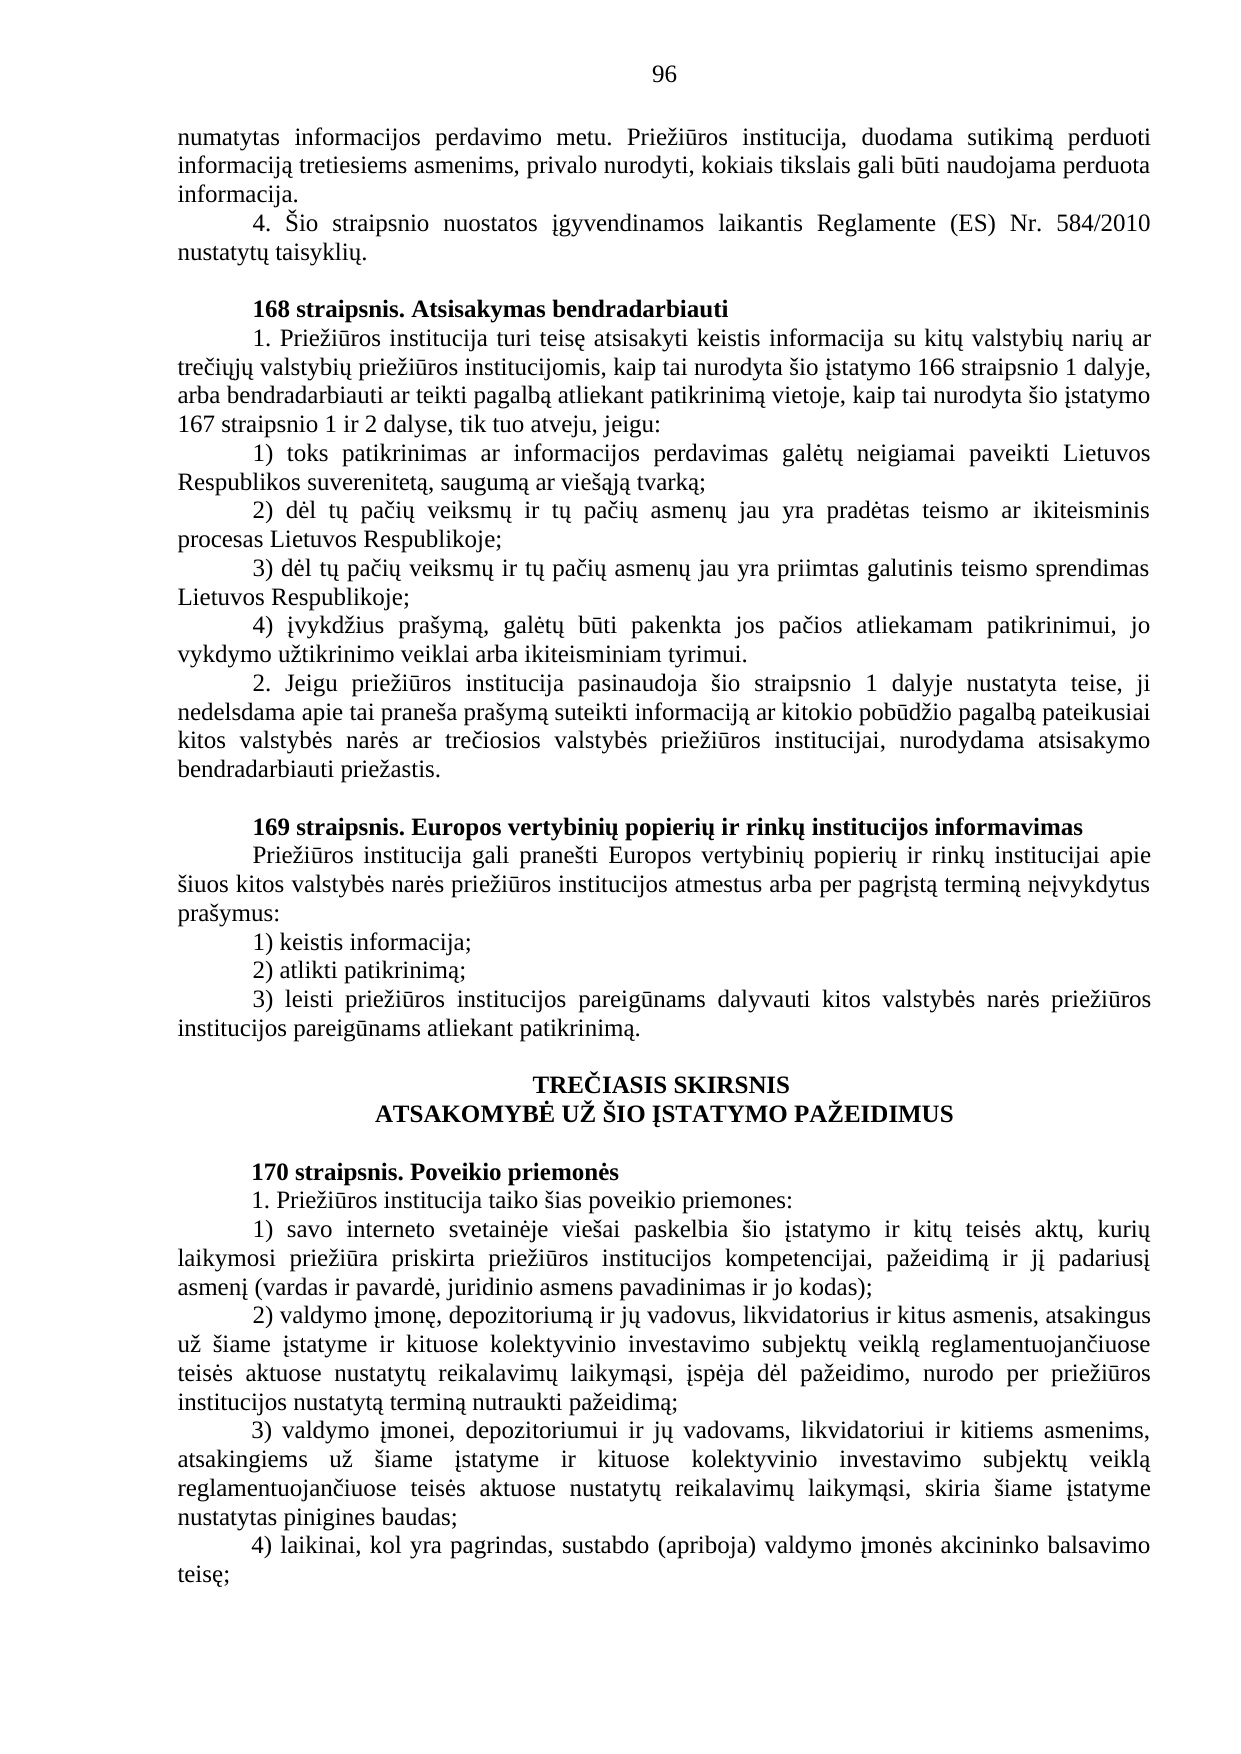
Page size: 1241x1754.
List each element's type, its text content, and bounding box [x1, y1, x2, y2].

text 3) leisti priežiūros institucijos pareigūnams dalyvauti kitos valstybės narės priežiūros institucijos pareigūnams atliekant patikrinimą. [177, 984, 1152, 1042]
text 1) keistis informacija; [177, 927, 1152, 956]
text 4) laikinai, kol yra pagrindas, sustabdo (apriboja) valdymo įmonės akcininko balsavimo teisę; [177, 1531, 1152, 1588]
text 1. Priežiūros institucija taiko šias poveikio priemones: [177, 1186, 1152, 1214]
text 170 straipsnis. Poveikio priemonės [177, 1157, 1152, 1186]
text 169 straipsnis. Europos vertybinių popierių ir rinkų institucijos informavimas [177, 812, 1152, 841]
text 1) savo interneto svetainėje viešai paskelbia šio įstatymo ir kitų teisės aktų, kurių laikymosi priežiūra priskirta priežiūros institucijos kompetencijai, pažeidimą ir jį padariusį asmenį (vardas ir pavardė, juridinio asmens pavadinimas ir jo kodas); [177, 1214, 1152, 1301]
text 4) įvykdžius prašymą, galėtų būti pakenkta jos pačios atliekamam patikrinimui, jo vykdymo užtikrinimo veiklai arba ikiteisminiam tyrimui. [177, 611, 1152, 668]
text 1) toks patikrinimas ar informacijos perdavimas galėtų neigiamai paveikti Lietuvos Respublikos suverenitetą, saugumą ar viešąją tvarką; [177, 438, 1152, 496]
text 2) atlikti patikrinimą; [177, 956, 1152, 984]
text numatytas informacijos perdavimo metu. Priežiūros institucija, duodama sutikimą perduoti informaciją tretiesiems asmenims, privalo nurodyti, kokiais tikslais gali būti naudojama perduota informacija. [177, 122, 1152, 208]
text 1. Priežiūros institucija turi teisę atsisakyti keistis informacija su kitų valstybių narių ar trečiųjų valstybių priežiūros institucijomis, kaip tai nurodyta šio įstatymo 166 straipsnio 1 dalyje, arba bendradarbiauti ar teikti pagalbą atliekant patikrinimą vietoje, kaip tai nurodyta šio įstatymo 167 straipsnio 1 ir 2 dalyse, tik tuo atveju, jeigu: [177, 323, 1152, 438]
text 2) dėl tų pačių veiksmų ir tų pačių asmenų jau yra pradėtas teismo ar ikiteisminis procesas Lietuvos Respublikoje; [177, 496, 1152, 553]
text 3) valdymo įmonei, depozitoriumui ir jų vadovams, likvidatoriui ir kitiems asmenims, atsakingiems už šiame įstatyme ir kituose kolektyvinio investavimo subjektų veiklą reglamentuojančiuose teisės aktuose nustatytų reikalavimų laikymąsi, skiria šiame įstatyme nustatytas pinigines baudas; [177, 1416, 1152, 1531]
text Priežiūros institucija gali pranešti Europos vertybinių popierių ir rinkų institucijai apie šiuos kitos valstybės narės priežiūros institucijos atmestus arba per pagrįstą terminą neįvykdytus prašymus: [177, 841, 1152, 927]
text 168 straipsnis. Atsisakymas bendradarbiauti [252, 294, 1152, 323]
text 3) dėl tų pačių veiksmų ir tų pačių asmenų jau yra priimtas galutinis teismo sprendimas Lietuvos Respublikoje; [177, 553, 1152, 611]
text 2) valdymo įmonę, depozitoriumą ir jų vadovus, likvidatorius ir kitus asmenis, atsakingus už šiame įstatyme ir kituose kolektyvinio investavimo subjektų veiklą reglamentuojančiuose teisės aktuose nustatytų reikalavimų laikymąsi, įspėja dėl pažeidimo, nurodo per priežiūros institucijos nustatytą terminą nutraukti pažeidimą; [177, 1301, 1152, 1416]
text ATSAKOMYBĖ UŽ ŠIO ĮSTATYMO PAŽEIDIMUS [177, 1099, 1152, 1128]
text TREČIASIS SKIRSNIS [177, 1071, 1152, 1099]
text 2. Jeigu priežiūros institucija pasinaudoja šio straipsnio 1 dalyje nustatyta teise, ji nedelsdama apie tai praneša prašymą suteikti informaciją ar kitokio pobūdžio pagalbą pateikusiai kitos valstybės narės ar trečiosios valstybės priežiūros institucijai, nurodydama atsisakymo bendradarbiauti priežastis. [177, 668, 1152, 783]
text 4. Šio straipsnio nuostatos įgyvendinamos laikantis Reglamente (ES) Nr. 584/2010 nustatytų taisyklių. [177, 208, 1152, 266]
